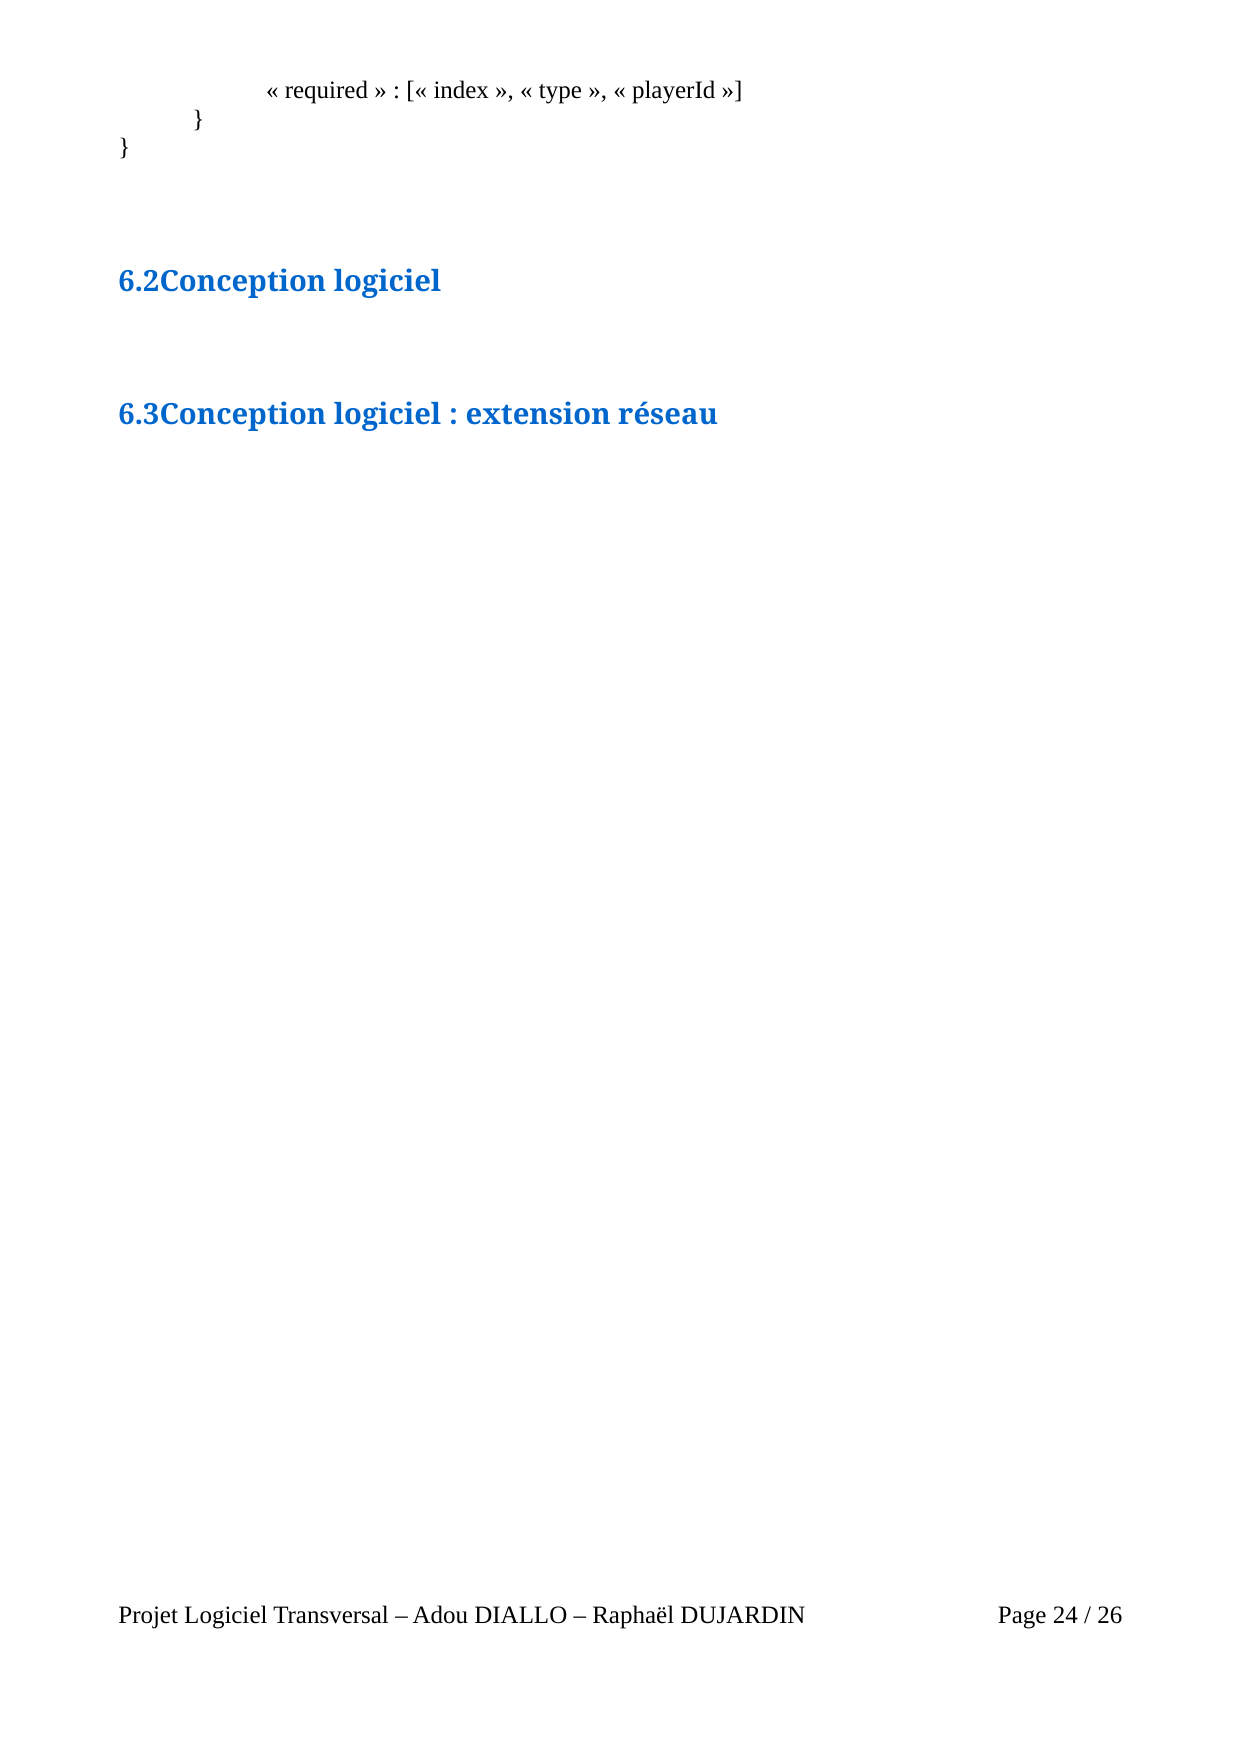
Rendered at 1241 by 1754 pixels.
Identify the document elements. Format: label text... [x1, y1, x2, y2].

text } [118, 132, 1122, 161]
subtitle Conception logiciel : extension réseau [118, 393, 1122, 433]
subtitle Conception logiciel [118, 260, 1122, 300]
text « required » : [« index », « type », « playerId »] [118, 75, 1122, 104]
text } [118, 104, 1122, 132]
